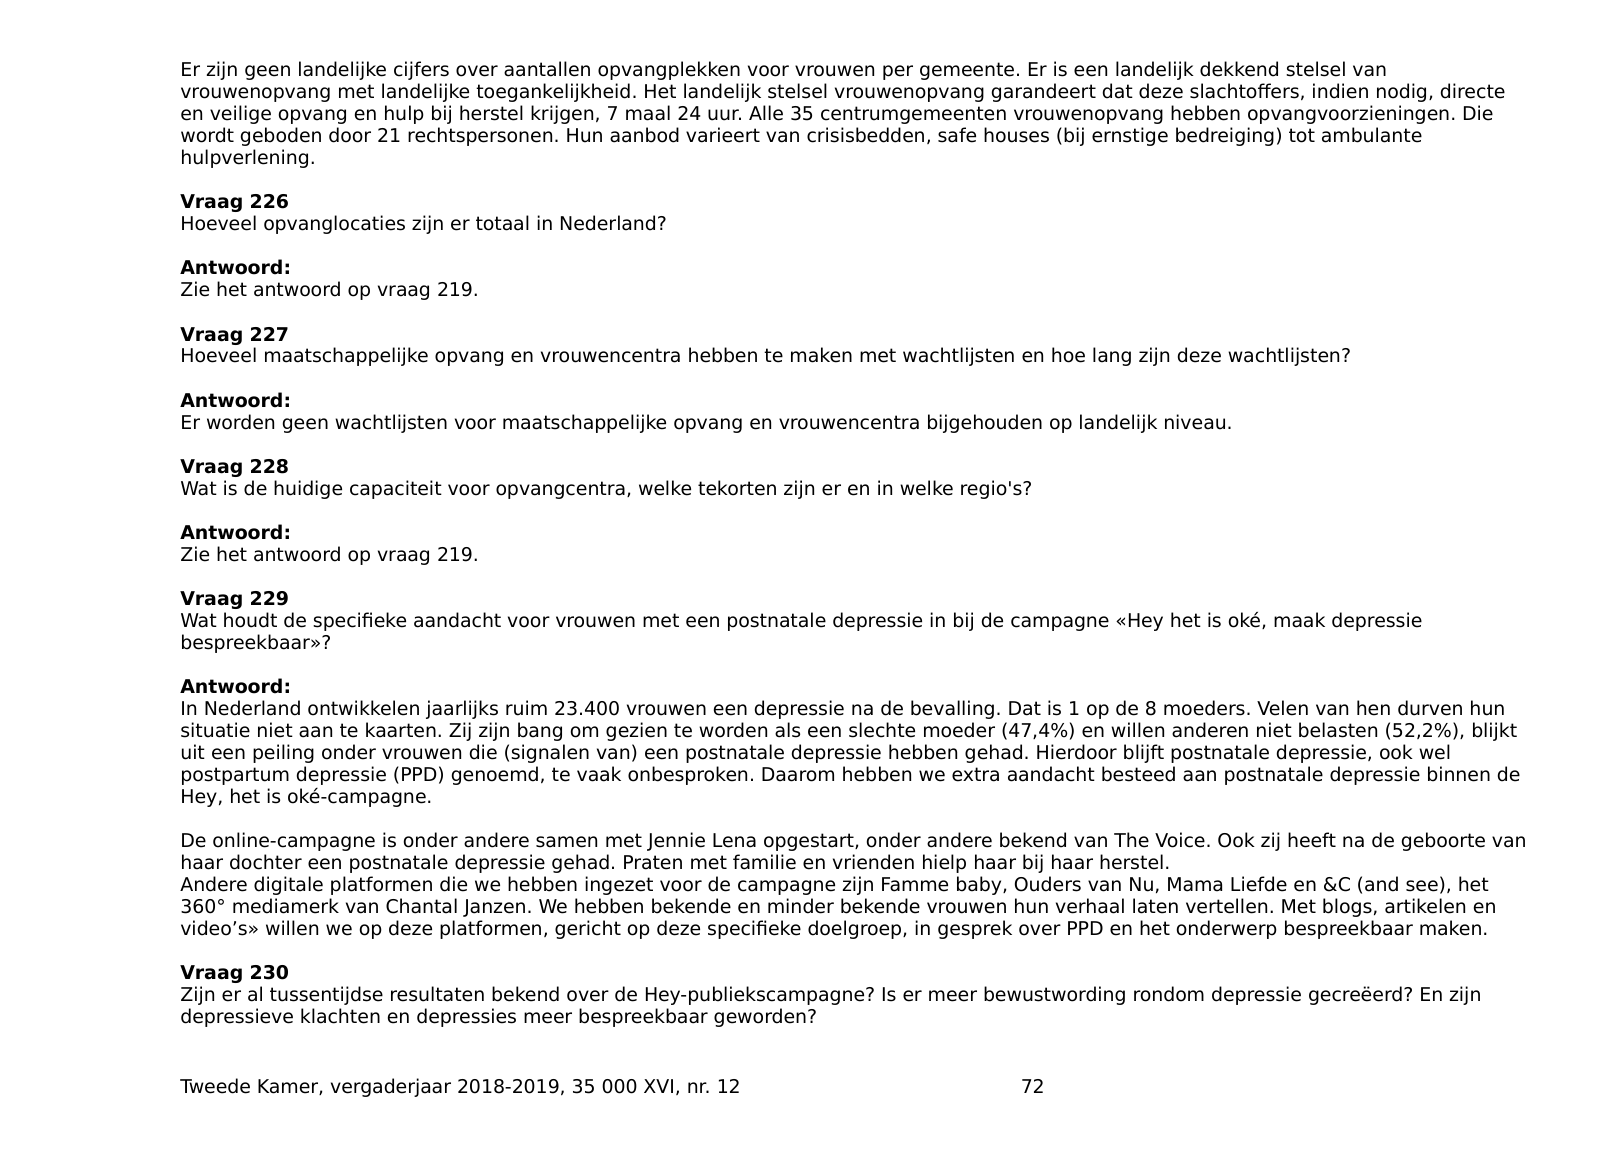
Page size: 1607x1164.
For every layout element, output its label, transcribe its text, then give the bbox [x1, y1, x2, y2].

text Er worden geen wachtlijsten voor maatschappelijke opvang en vrouwencentra bijgehouden op landelijk niveau. [180, 412, 1529, 433]
text De online-campagne is onder andere samen met Jennie Lena opgestart, onder andere bekend van The Voice. Ook zij heeft na de geboorte van haar dochter een postnatale depressie gehad. Praten met familie en vrienden hielp haar bij haar herstel. [180, 830, 1529, 874]
text Vraag 230 [180, 962, 1529, 984]
text Er zijn geen landelijke cijfers over aantallen opvangplekken voor vrouwen per gemeente. Er is een landelijk dekkend stelsel van vrouwenopvang met landelijke toegankelijkheid. Het landelijk stelsel vrouwenopvang garandeert dat deze slachtoffers, indien nodig, directe en veilige opvang en hulp bij herstel krijgen, 7 maal 24 uur. Alle 35 centrumgemeenten vrouwenopvang hebben opvangvoorzieningen. Die wordt geboden door 21 rechtspersonen. Hun aanbod varieert van crisisbedden, safe houses (bij ernstige bedreiging) tot ambulante hulpverlening. [180, 59, 1529, 169]
text In Nederland ontwikkelen jaarlijks ruim 23.400 vrouwen een depressie na de bevalling. Dat is 1 op de 8 moeders. Velen van hen durven hun situatie niet aan te kaarten. Zij zijn bang om gezien te worden als een slechte moeder (47,4%) en willen anderen niet belasten (52,2%), blijkt uit een peiling onder vrouwen die (signalen van) een postnatale depressie hebben gehad. Hierdoor blijft postnatale depressie, ook wel postpartum depressie (PPD) genoemd, te vaak onbesproken. Daarom hebben we extra aandacht besteed aan postnatale depressie binnen de Hey, het is oké-campagne. [180, 698, 1529, 808]
text Andere digitale platformen die we hebben ingezet voor de campagne zijn Famme baby, Ouders van Nu, Mama Liefde en &C (and see), het 360° mediamerk van Chantal Janzen. We hebben bekende en minder bekende vrouwen hun verhaal laten vertellen. Met blogs, artikelen en video’s» willen we op deze platformen, gericht op deze specifieke doelgroep, in gesprek over PPD en het onderwerp bespreekbaar maken. [180, 874, 1529, 940]
text Zijn er al tussentijdse resultaten bekend over de Hey-publiekscampagne? Is er meer bewustwording rondom depressie gecreëerd? En zijn depressieve klachten en depressies meer bespreekbaar geworden? [180, 984, 1529, 1028]
text Antwoord: [180, 522, 1529, 544]
text Antwoord: [180, 676, 1529, 698]
text Hoeveel opvanglocaties zijn er totaal in Nederland? [180, 213, 1529, 235]
text Vraag 228 [180, 456, 1529, 478]
text Wat is de huidige capaciteit voor opvangcentra, welke tekorten zijn er en in welke regio's? [180, 478, 1529, 500]
text Vraag 229 [180, 588, 1529, 610]
text Hoeveel maatschappelijke opvang en vrouwencentra hebben te maken met wachtlijsten en hoe lang zijn deze wachtlijsten? [180, 345, 1529, 367]
text Zie het antwoord op vraag 219. [180, 544, 1529, 566]
text Vraag 227 [180, 323, 1529, 345]
text Zie het antwoord op vraag 219. [180, 279, 1529, 301]
text Antwoord: [180, 257, 1529, 279]
text Antwoord: [180, 389, 1529, 412]
text Vraag 226 [180, 191, 1529, 213]
text Wat houdt de specifieke aandacht voor vrouwen met een postnatale depressie in bij de campagne «Hey het is oké, maak depressie bespreekbaar»? [180, 610, 1529, 654]
